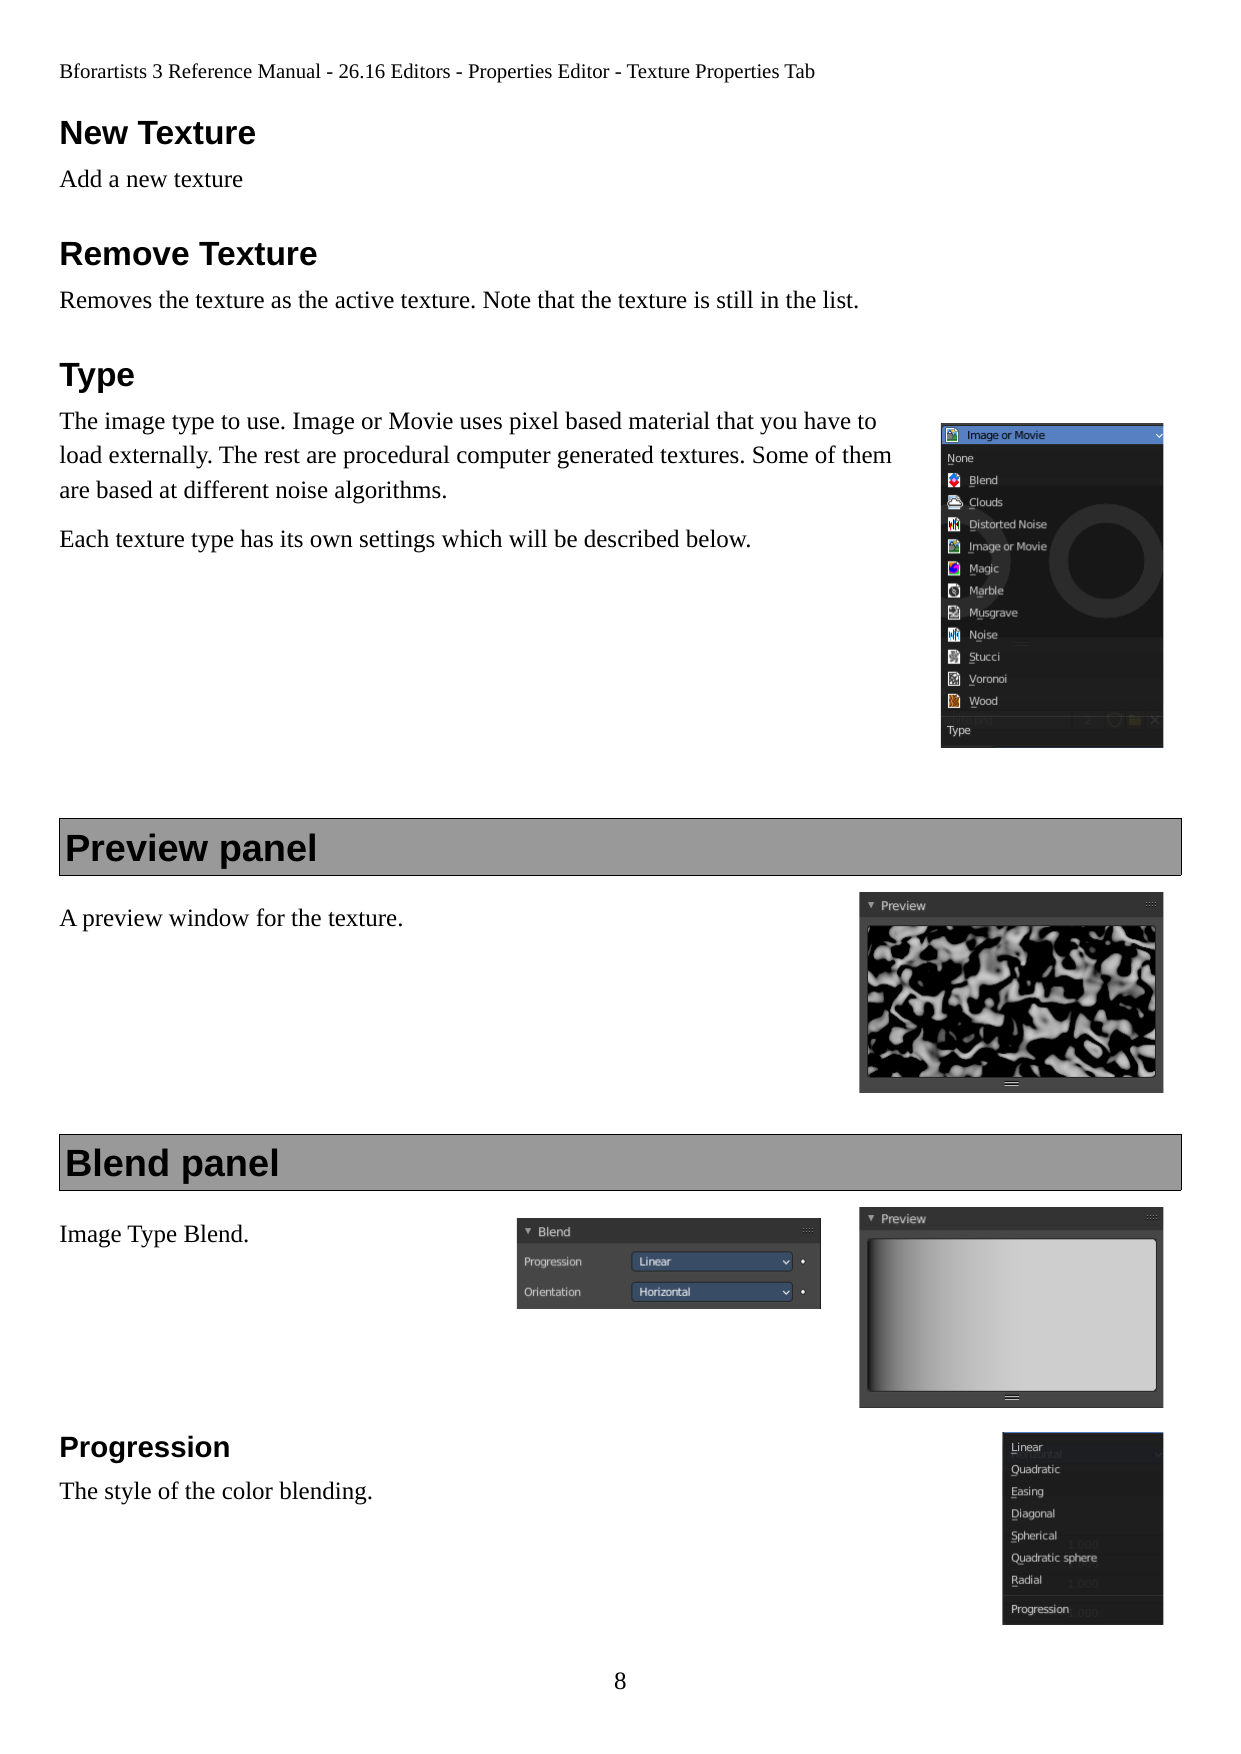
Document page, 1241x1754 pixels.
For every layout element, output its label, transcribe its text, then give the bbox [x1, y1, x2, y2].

picture [1002, 1432, 1164, 1625]
text [1164, 1219, 1181, 1248]
picture [940, 423, 1164, 748]
text Add a new texture [59, 164, 1181, 192]
table_header Blend panel [60, 1135, 1181, 1190]
text Each texture type has its own settings which will be described below. [59, 524, 940, 553]
text Image Type Blend. [59, 1219, 516, 1248]
subtitle Remove Texture [59, 234, 1181, 272]
text [821, 1219, 859, 1248]
text Removes the texture as the active texture. Note that the texture is still in the list. [59, 285, 1181, 313]
text A preview window for the texture. [59, 903, 859, 932]
picture [859, 1207, 1164, 1408]
picture [859, 892, 1164, 1093]
subtitle Progression [59, 1430, 1181, 1463]
subtitle New Texture [59, 113, 1181, 151]
picture [516, 1218, 821, 1309]
table_header Preview panel [60, 819, 1181, 875]
text The style of the color blending. [59, 1476, 1002, 1505]
subtitle Type [59, 355, 1181, 393]
text The image type to use. Image or Movie uses pixel based material that you have to load externally. The rest are procedural computer generated textures. Some of them are based at different noise algorithms. [59, 406, 1181, 503]
